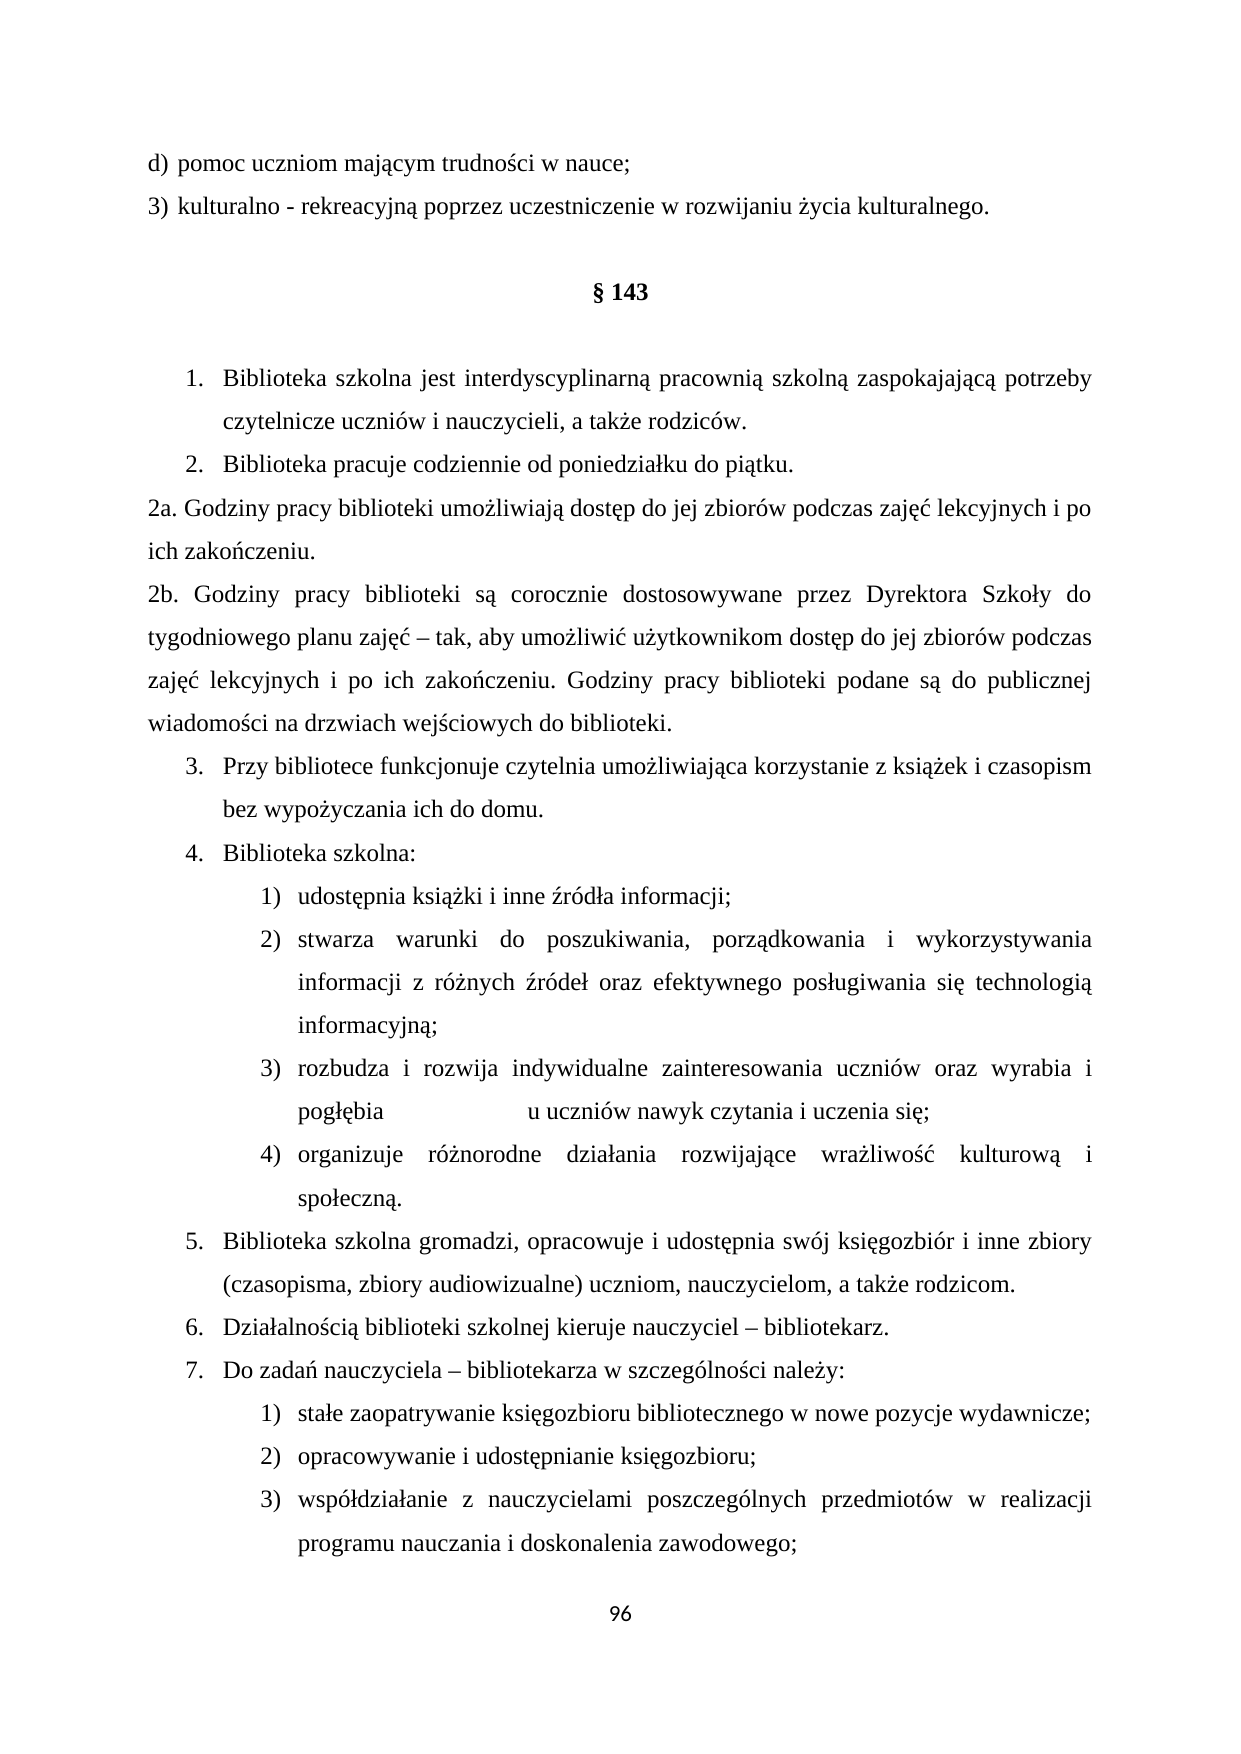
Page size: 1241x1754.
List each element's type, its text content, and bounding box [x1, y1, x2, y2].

list rozbudza i rozwija indywidualne zainteresowania uczniów oraz wyrabia i pogłębia u uczniów nawyk czytania i uczenia się; [260, 1053, 1093, 1125]
text d) pomoc uczniom mającym trudności w nauce; [148, 148, 1093, 176]
list Biblioteka szkolna: [185, 838, 1093, 866]
text 2b. Godziny pracy biblioteki są corocznie dostosowywane przez Dyrektora Szkoły do tygodniowego planu zajęć – tak, aby umożliwić użytkownikom dostęp do jej zbiorów podczas zajęć lekcyjnych i po ich zakończeniu. Godziny pracy biblioteki podane są do publicznej wiadomości na drzwiach wejściowych do biblioteki. [148, 579, 1093, 737]
list współdziałanie z nauczycielami poszczególnych przedmiotów w realizacji programu nauczania i doskonalenia zawodowego; [260, 1484, 1093, 1556]
list Działalnością biblioteki szkolnej kieruje nauczyciel – bibliotekarz. [185, 1312, 1093, 1341]
list stałe zaopatrywanie księgozbioru bibliotecznego w nowe pozycje wydawnicze; [260, 1398, 1093, 1427]
list udostępnia książki i inne źródła informacji; [260, 881, 1093, 909]
list stwarza warunki do poszukiwania, porządkowania i wykorzystywania informacji z różnych źródeł oraz efektywnego posługiwania się technologią informacyjną; [260, 924, 1093, 1039]
text 3) kulturalno - rekreacyjną poprzez uczestniczenie w rozwijaniu życia kulturalnego. [148, 191, 1093, 219]
list Biblioteka szkolna jest interdyscyplinarną pracownią szkolną zaspokajającą potrzeby czytelnicze uczniów i nauczycieli, a także rodziców. [185, 363, 1093, 435]
text § 143 [148, 277, 1093, 306]
list Do zadań nauczyciela – bibliotekarza w szczególności należy: [185, 1355, 1093, 1384]
text 2a. Godziny pracy biblioteki umożliwiają dostęp do jej zbiorów podczas zajęć lekcyjnych i po ich zakończeniu. [148, 493, 1093, 564]
list Przy bibliotece funkcjonuje czytelnia umożliwiająca korzystanie z książek i czasopism bez wypożyczania ich do domu. [185, 751, 1093, 823]
list Biblioteka szkolna gromadzi, opracowuje i udostępnia swój księgozbiór i inne zbiory (czasopisma, zbiory audiowizualne) uczniom, nauczycielom, a także rodzicom. [185, 1226, 1093, 1298]
list Biblioteka pracuje codziennie od poniedziałku do piątku. [185, 449, 1093, 478]
list opracowywanie i udostępnianie księgozbioru; [260, 1441, 1093, 1470]
list organizuje różnorodne działania rozwijające wrażliwość kulturową i społeczną. [260, 1139, 1093, 1211]
